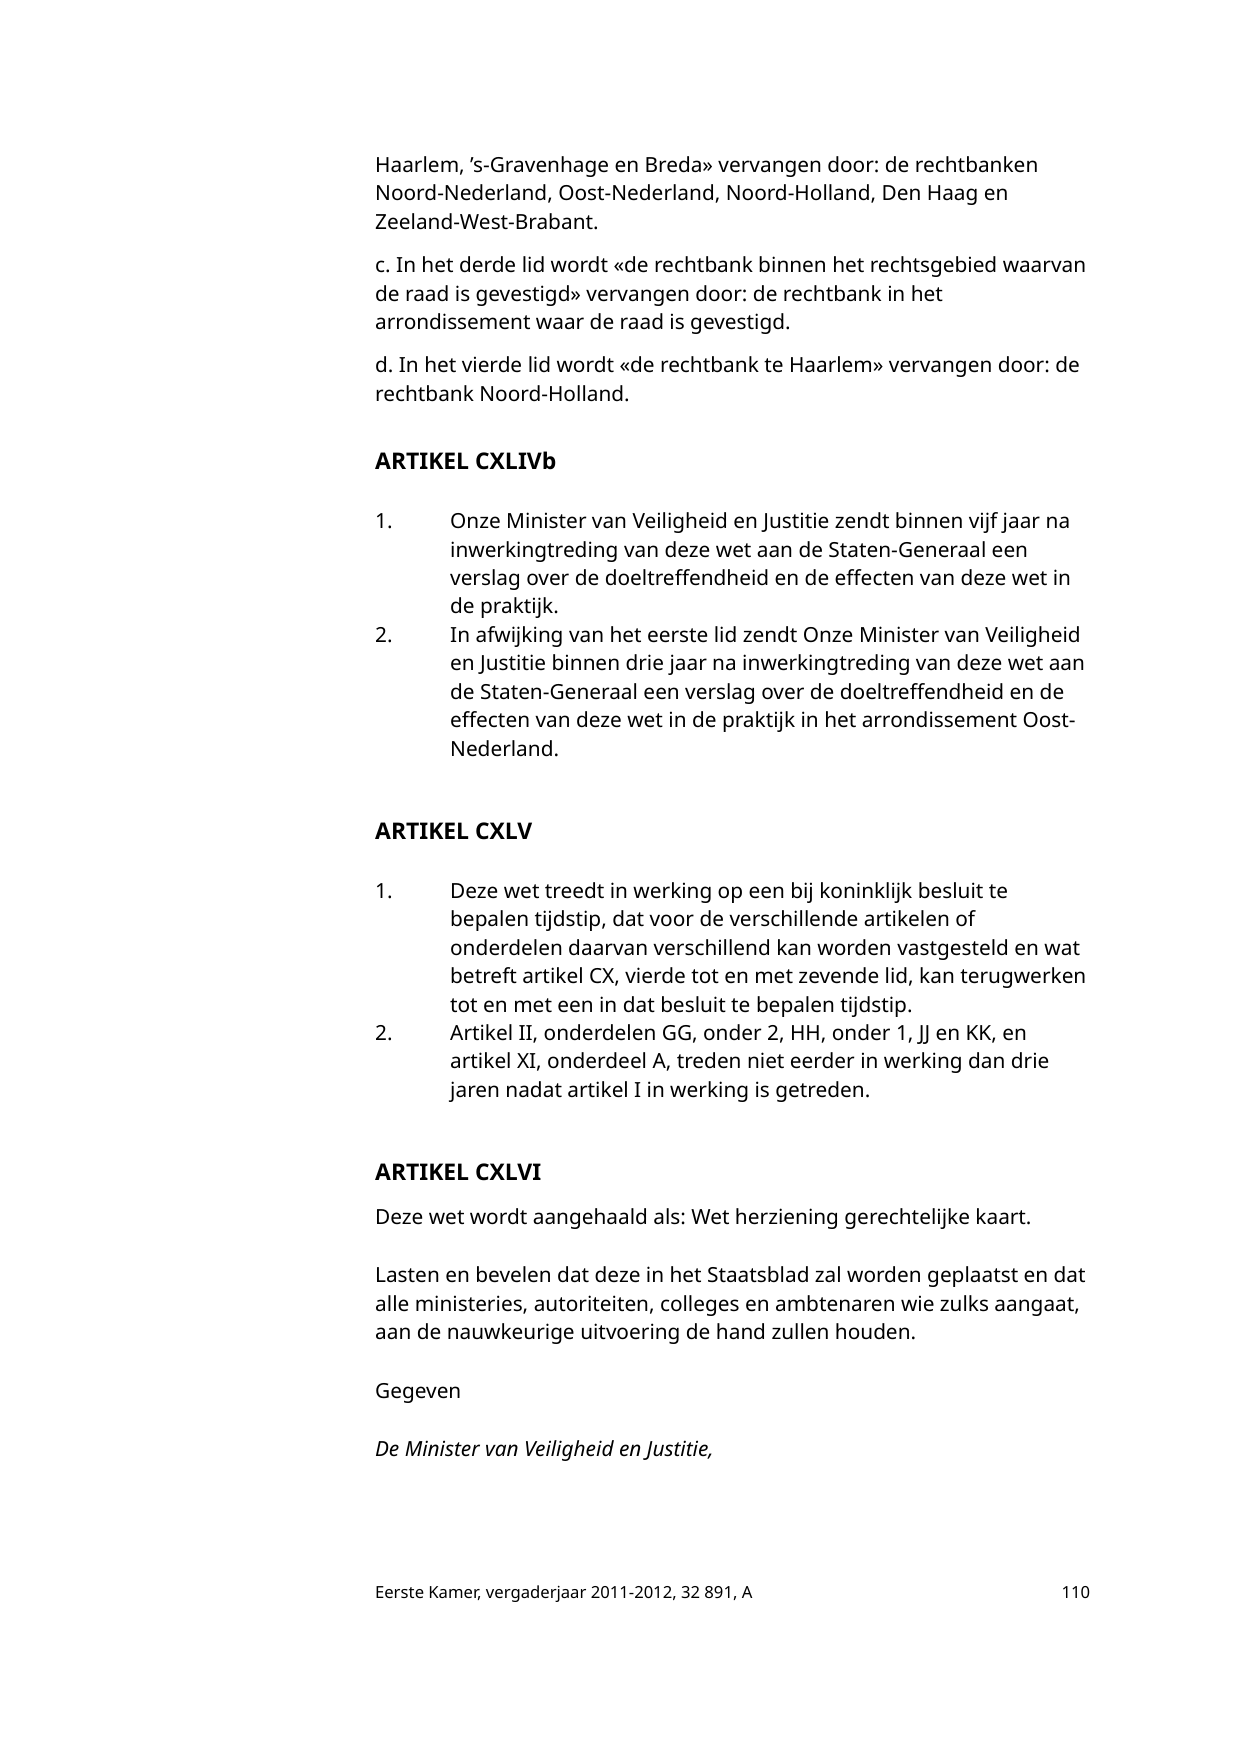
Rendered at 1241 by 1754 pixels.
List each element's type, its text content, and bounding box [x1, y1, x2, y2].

list Deze wet treedt in werking op een bij koninklijk besluit te bepalen tijdstip, dat voor de verschillende artikelen of onderdelen daarvan verschillend kan worden vastgesteld en wat betreft artikel CX, vierde tot en met zevende lid, kan terugwerken tot en met een in dat besluit te bepalen tijdstip. [375, 876, 1090, 1018]
text De Minister van Veiligheid en Justitie, [375, 1434, 1090, 1463]
list Onze Minister van Veiligheid en Justitie zendt binnen vijf jaar na inwerkingtreding van deze wet aan de Staten-Generaal een verslag over de doeltreffendheid en de effecten van deze wet in de praktijk. [375, 506, 1090, 620]
text Lasten en bevelen dat deze in het Staatsblad zal worden geplaatst en dat alle ministeries, autoriteiten, colleges en ambtenaren wie zulks aangaat, aan de nauwkeurige uitvoering de hand zullen houden. [375, 1261, 1090, 1346]
list In afwijking van het eerste lid zendt Onze Minister van Veiligheid en Justitie binnen drie jaar na inwerkingtreding van deze wet aan de Staten-Generaal een verslag over de doeltreffendheid en de effecten van deze wet in de praktijk in het arrondissement Oost-Nederland. [375, 620, 1090, 762]
text Haarlem, ’s-Gravenhage en Breda» vervangen door: de rechtbanken Noord-Nederland, Oost-Nederland, Noord-Holland, Den Haag en Zeeland-West-Brabant. [375, 150, 1090, 235]
text Gegeven [375, 1376, 1090, 1404]
subtitle ARTIKEL CXLV [375, 815, 1090, 846]
list Artikel II, onderdelen GG, onder 2, HH, onder 1, JJ en KK, en artikel XI, onderdeel A, treden niet eerder in werking dan drie jaren nadat artikel I in werking is getreden. [375, 1018, 1090, 1103]
text d. In het vierde lid wordt «de rechtbank te Haarlem» vervangen door: de rechtbank Noord-Holland. [375, 351, 1090, 407]
subtitle ARTIKEL CXLVI [375, 1156, 1090, 1187]
text c. In het derde lid wordt «de rechtbank binnen het rechtsgebied waarvan de raad is gevestigd» vervangen door: de rechtbank in het arrondissement waar de raad is gevestigd. [375, 250, 1090, 336]
text Deze wet wordt aangehaald als: Wet herziening gerechtelijke kaart. [375, 1202, 1090, 1231]
subtitle ARTIKEL CXLIVb [375, 445, 1090, 476]
